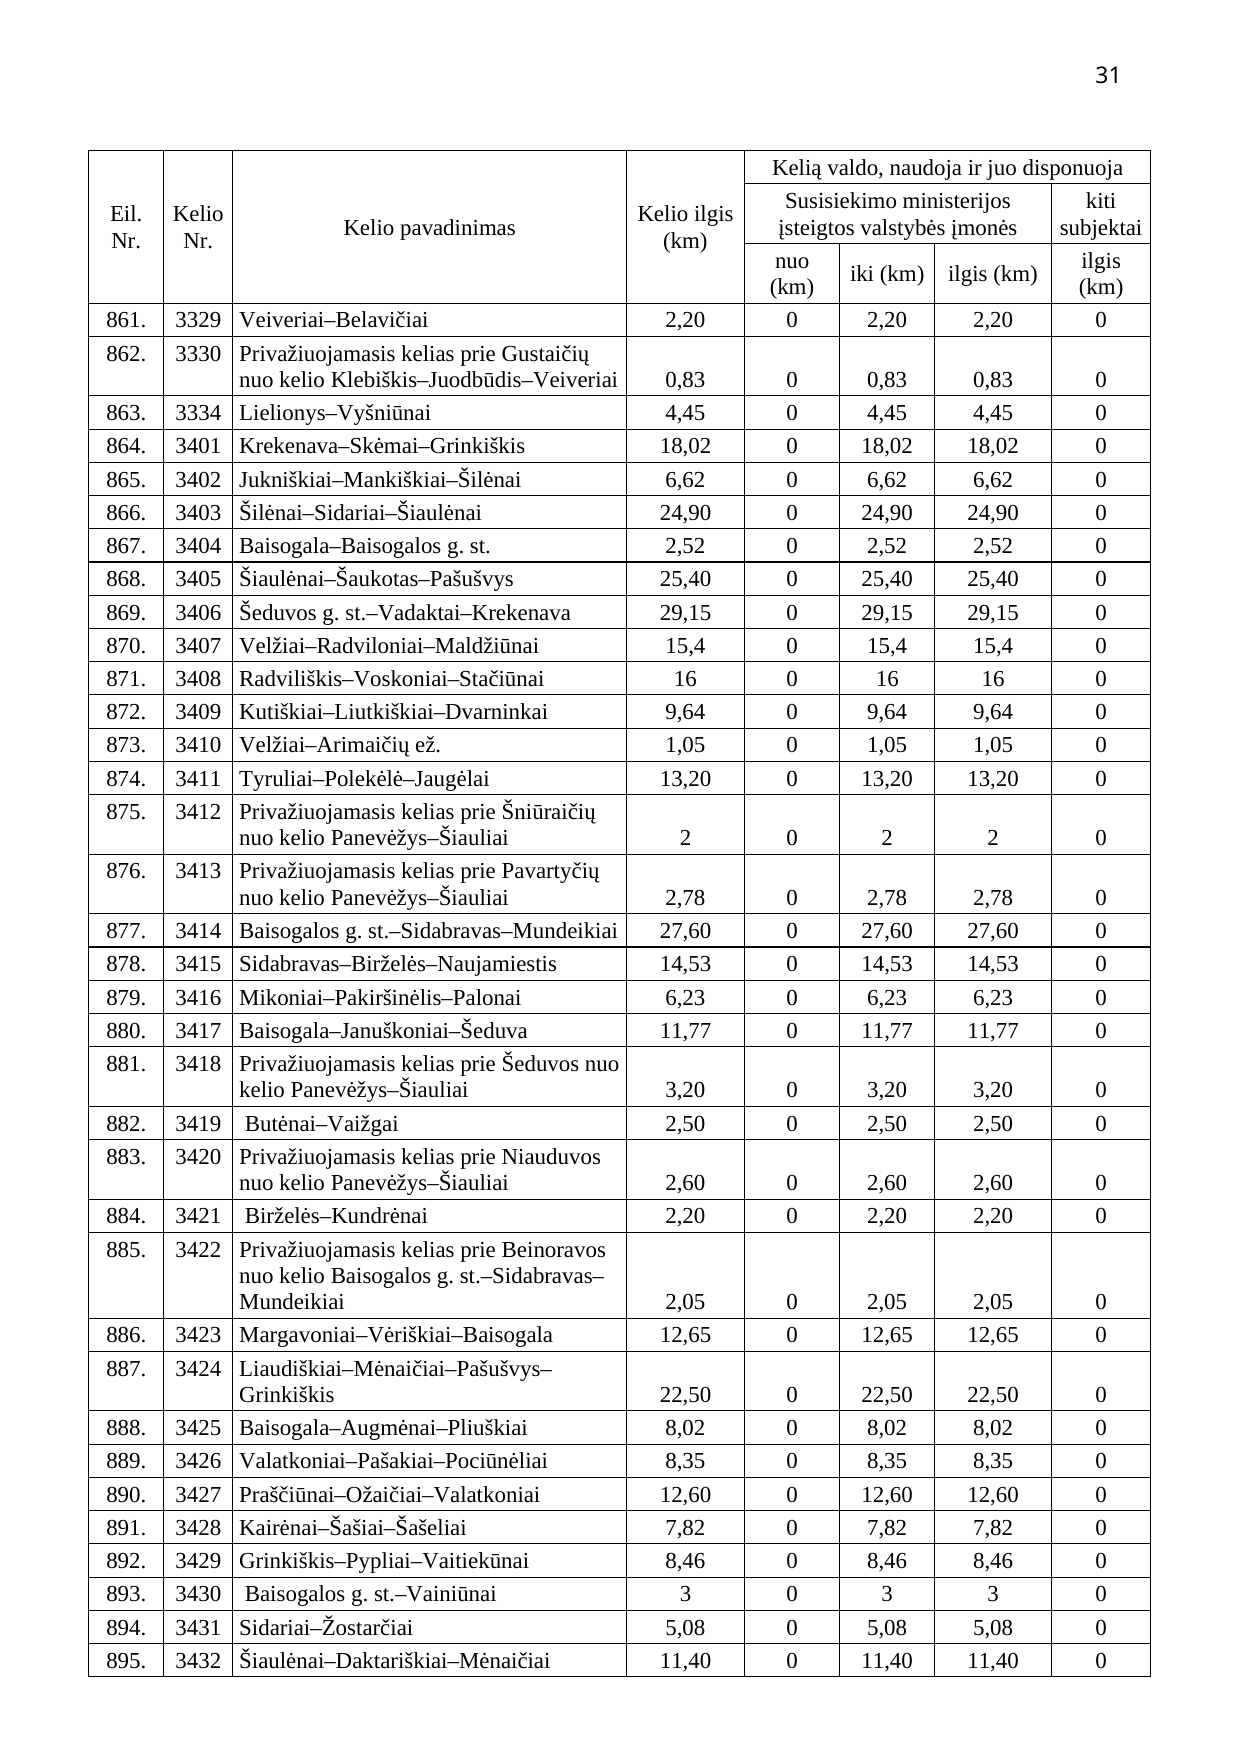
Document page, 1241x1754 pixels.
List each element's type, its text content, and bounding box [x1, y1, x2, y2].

table_cell 3421 [164, 1200, 232, 1232]
table_cell 2,60 [840, 1140, 934, 1198]
table_cell 14,53 [627, 948, 744, 979]
table_cell 16 [935, 662, 1051, 694]
table_cell 27,60 [840, 914, 934, 946]
table_cell 0 [745, 1544, 839, 1577]
table_cell 2,20 [935, 304, 1051, 336]
table_cell ilgis (km) [935, 244, 1051, 302]
table_cell 3410 [164, 729, 232, 761]
table_cell 890. [89, 1478, 163, 1510]
table_cell 0 [745, 337, 839, 395]
table_cell Susisiekimo ministerijos įsteigtos valstybės įmonės [745, 184, 1051, 243]
table_cell 3414 [164, 914, 232, 946]
table_cell Liaudiškiai–Mėnaičiai–Pašušvys–Grinkiškis [233, 1352, 626, 1410]
table_cell Šiaulėnai–Daktariškiai–Mėnaičiai [233, 1644, 626, 1676]
table_cell 0,83 [627, 337, 744, 395]
table_cell 2,20 [840, 1200, 934, 1232]
table_cell 5,08 [627, 1611, 744, 1643]
table_cell 0 [745, 1047, 839, 1106]
table_cell 24,90 [840, 496, 934, 528]
table_cell 884. [89, 1200, 163, 1232]
table_cell 9,64 [935, 695, 1051, 727]
table_cell 0 [745, 1233, 839, 1318]
table_cell Veiveriai–Belavičiai [233, 304, 626, 336]
table_cell Kairėnai–Šašiai–Šašeliai [233, 1511, 626, 1543]
table_cell 22,50 [627, 1352, 744, 1410]
table_cell Šiaulėnai–Šaukotas–Pašušvys [233, 563, 626, 594]
table_header Kelio ilgis (km) [627, 151, 744, 302]
table_cell 3 [840, 1578, 934, 1610]
table_cell 3420 [164, 1140, 232, 1198]
table_cell 0 [1052, 695, 1150, 727]
table_cell 869. [89, 596, 163, 628]
table_cell 0 [1052, 1578, 1150, 1610]
table_cell 863. [89, 396, 163, 428]
table_cell 2 [935, 795, 1051, 853]
table_cell 1,05 [935, 729, 1051, 761]
table_cell 2,05 [627, 1233, 744, 1318]
table_cell Baisogala–Baisogalos g. st. [233, 529, 626, 561]
table_cell 8,46 [935, 1544, 1051, 1577]
table_cell 0 [1052, 304, 1150, 336]
table_cell 3422 [164, 1233, 232, 1318]
table_cell 25,40 [840, 563, 934, 594]
table_cell 18,02 [840, 430, 934, 462]
table_cell 881. [89, 1047, 163, 1106]
table_cell Kutiškiai–Liutkiškiai–Dvarninkai [233, 695, 626, 727]
table_cell Sidabravas–Birželės–Naujamiestis [233, 948, 626, 979]
table_cell 3412 [164, 795, 232, 853]
table_cell 0 [1052, 1445, 1150, 1477]
table_cell 0,83 [840, 337, 934, 395]
table_cell 11,40 [840, 1644, 934, 1676]
table_cell 6,62 [627, 463, 744, 495]
table_cell 882. [89, 1107, 163, 1139]
table_cell Velžiai–Radviloniai–Maldžiūnai [233, 629, 626, 661]
table_cell 2,05 [935, 1233, 1051, 1318]
table_cell 2,52 [840, 529, 934, 561]
table_cell 0 [745, 563, 839, 594]
table_cell 11,77 [840, 1014, 934, 1046]
table_cell 27,60 [935, 914, 1051, 946]
table_cell 1,05 [840, 729, 934, 761]
table_cell 13,20 [840, 762, 934, 794]
table_cell 3 [627, 1578, 744, 1610]
table_cell 861. [89, 304, 163, 336]
table_cell 12,60 [935, 1478, 1051, 1510]
table_cell 3411 [164, 762, 232, 794]
table_cell 27,60 [627, 914, 744, 946]
table_cell 3330 [164, 337, 232, 395]
table_cell 3425 [164, 1411, 232, 1444]
table_cell Velžiai–Arimaičių ež. [233, 729, 626, 761]
table_cell 25,40 [935, 563, 1051, 594]
table_cell 11,40 [935, 1644, 1051, 1676]
table_cell 0 [1052, 981, 1150, 1013]
table_cell Sidariai–Žostarčiai [233, 1611, 626, 1643]
table_cell 0 [745, 430, 839, 462]
table_cell 0 [745, 948, 839, 979]
table_cell 2 [840, 795, 934, 853]
table_cell 6,62 [935, 463, 1051, 495]
table_cell 3,20 [840, 1047, 934, 1106]
table_cell 0 [745, 1511, 839, 1543]
table_cell Grinkiškis–Pypliai–Vaitiekūnai [233, 1544, 626, 1577]
table_cell 0 [1052, 762, 1150, 794]
table_cell 8,35 [627, 1445, 744, 1477]
table_header Kelio Nr. [164, 151, 232, 302]
table_cell 3403 [164, 496, 232, 528]
table_cell 7,82 [935, 1511, 1051, 1543]
table_cell 6,23 [840, 981, 934, 1013]
table_cell 0 [745, 529, 839, 561]
table_cell 891. [89, 1511, 163, 1543]
table_cell 875. [89, 795, 163, 853]
table_cell 12,65 [840, 1319, 934, 1351]
table_cell Valatkoniai–Pašakiai–Pociūnėliai [233, 1445, 626, 1477]
table_cell 867. [89, 529, 163, 561]
table_cell 0 [745, 1352, 839, 1410]
table_cell 0 [1052, 948, 1150, 979]
table_cell 0 [745, 396, 839, 428]
table_cell 15,4 [935, 629, 1051, 661]
table_cell 3329 [164, 304, 232, 336]
table_cell 6,23 [935, 981, 1051, 1013]
table_cell 11,77 [627, 1014, 744, 1046]
table_cell 3405 [164, 563, 232, 594]
table_cell 9,64 [840, 695, 934, 727]
table_cell 0 [1052, 529, 1150, 561]
table_cell Baisogala–Augmėnai–Pliuškiai [233, 1411, 626, 1444]
table_cell 11,77 [935, 1014, 1051, 1046]
table_cell 0 [1052, 1047, 1150, 1106]
table_cell 0 [1052, 463, 1150, 495]
table_cell 3417 [164, 1014, 232, 1046]
table_cell iki (km) [840, 244, 934, 302]
table_cell 2,50 [627, 1107, 744, 1139]
table_cell 7,82 [627, 1511, 744, 1543]
table_cell 3409 [164, 695, 232, 727]
table_cell 0 [1052, 914, 1150, 946]
table_cell 5,08 [935, 1611, 1051, 1643]
table_cell 0 [1052, 662, 1150, 694]
table_cell 0 [1052, 629, 1150, 661]
table_cell 0 [745, 1578, 839, 1610]
table_cell 3423 [164, 1319, 232, 1351]
table_cell 0 [745, 1445, 839, 1477]
table_cell Privažiuojamasis kelias prie Gustaičių nuo kelio Klebiškis–Juodbūdis–Veiveriai [233, 337, 626, 395]
table_cell 2,60 [627, 1140, 744, 1198]
table_cell 3408 [164, 662, 232, 694]
table_cell Butėnai–Vaižgai [233, 1107, 626, 1139]
table_cell 8,02 [935, 1411, 1051, 1444]
table_cell 0 [1052, 855, 1150, 913]
table_cell 0 [745, 729, 839, 761]
table_cell 0 [1052, 563, 1150, 594]
table_cell 3428 [164, 1511, 232, 1543]
table_cell 880. [89, 1014, 163, 1046]
table_cell nuo (km) [745, 244, 839, 302]
table_cell 893. [89, 1578, 163, 1610]
table_cell 3418 [164, 1047, 232, 1106]
table_cell 887. [89, 1352, 163, 1410]
table_cell 3,20 [627, 1047, 744, 1106]
table_cell Baisogalos g. st.–Vainiūnai [233, 1578, 626, 1610]
table_cell 12,60 [627, 1478, 744, 1510]
table_cell 24,90 [627, 496, 744, 528]
table_cell 0 [1052, 1233, 1150, 1318]
table_cell 0 [745, 695, 839, 727]
table_cell ilgis (km) [1052, 244, 1150, 302]
table_cell 0 [1052, 596, 1150, 628]
table_cell 2,78 [935, 855, 1051, 913]
table_cell 0 [1052, 1319, 1150, 1351]
table_cell 18,02 [935, 430, 1051, 462]
table_cell 14,53 [935, 948, 1051, 979]
table_cell 2,52 [935, 529, 1051, 561]
table_cell 877. [89, 914, 163, 946]
table_cell 3429 [164, 1544, 232, 1577]
table_cell 16 [627, 662, 744, 694]
table_cell 0 [745, 596, 839, 628]
table_cell 0 [745, 1200, 839, 1232]
table_cell 1,05 [627, 729, 744, 761]
table_cell 2,78 [627, 855, 744, 913]
table_cell 29,15 [935, 596, 1051, 628]
table_cell Birželės–Kundrėnai [233, 1200, 626, 1232]
table_cell 13,20 [627, 762, 744, 794]
table_cell 886. [89, 1319, 163, 1351]
table_cell 2,52 [627, 529, 744, 561]
table_cell 22,50 [840, 1352, 934, 1410]
table_cell 0 [1052, 1014, 1150, 1046]
table_cell 871. [89, 662, 163, 694]
table_cell 0 [1052, 1644, 1150, 1676]
table_cell 0 [1052, 795, 1150, 853]
table_cell 0 [745, 463, 839, 495]
table_cell 0 [745, 304, 839, 336]
table_cell Šeduvos g. st.–Vadaktai–Krekenava [233, 596, 626, 628]
table_cell 895. [89, 1644, 163, 1676]
table_cell 12,65 [935, 1319, 1051, 1351]
table_cell 0 [745, 795, 839, 853]
table_cell 3413 [164, 855, 232, 913]
table_cell 0 [1052, 496, 1150, 528]
table_cell 3424 [164, 1352, 232, 1410]
table_cell Praščiūnai–Ožaičiai–Valatkoniai [233, 1478, 626, 1510]
table_cell 8,35 [840, 1445, 934, 1477]
table_cell 3334 [164, 396, 232, 428]
table_cell 8,02 [840, 1411, 934, 1444]
table_cell 3419 [164, 1107, 232, 1139]
table_cell 0 [1052, 396, 1150, 428]
table_cell 2,20 [627, 1200, 744, 1232]
table_cell 14,53 [840, 948, 934, 979]
table_cell 0 [1052, 337, 1150, 395]
table_cell 29,15 [627, 596, 744, 628]
table_cell 3427 [164, 1478, 232, 1510]
table_cell 3401 [164, 430, 232, 462]
table_cell 879. [89, 981, 163, 1013]
table_cell 13,20 [935, 762, 1051, 794]
table_cell 6,23 [627, 981, 744, 1013]
table_cell 3407 [164, 629, 232, 661]
table_cell 885. [89, 1233, 163, 1318]
table_cell 8,02 [627, 1411, 744, 1444]
table_cell 0 [745, 1107, 839, 1139]
table_cell 0 [745, 981, 839, 1013]
table_cell 3402 [164, 463, 232, 495]
table_cell 2,60 [935, 1140, 1051, 1198]
table_cell Margavoniai–Vėriškiai–Baisogala [233, 1319, 626, 1351]
table_cell 0 [745, 1411, 839, 1444]
table_cell 878. [89, 948, 163, 979]
table_cell Privažiuojamasis kelias prie Šeduvos nuo kelio Panevėžys–Šiauliai [233, 1047, 626, 1106]
table_cell Privažiuojamasis kelias prie Šniūraičių nuo kelio Panevėžys–Šiauliai [233, 795, 626, 853]
table_cell 0 [745, 914, 839, 946]
table_cell 892. [89, 1544, 163, 1577]
table_cell 3406 [164, 596, 232, 628]
table_cell 888. [89, 1411, 163, 1444]
table_cell 0 [745, 1014, 839, 1046]
table_cell 0 [1052, 1611, 1150, 1643]
table_cell 3,20 [935, 1047, 1051, 1106]
table_cell 0 [745, 496, 839, 528]
table_cell 2,50 [840, 1107, 934, 1139]
table_cell 2,20 [627, 304, 744, 336]
table_cell 876. [89, 855, 163, 913]
table_cell 894. [89, 1611, 163, 1643]
table_cell 0 [745, 762, 839, 794]
table_cell Mikoniai–Pakiršinėlis–Palonai [233, 981, 626, 1013]
table_cell 3430 [164, 1578, 232, 1610]
table_cell Šilėnai–Sidariai–Šiaulėnai [233, 496, 626, 528]
table_cell 2,78 [840, 855, 934, 913]
table_cell 0 [1052, 1352, 1150, 1410]
table_cell 8,46 [840, 1544, 934, 1577]
table_header Kelią valdo, naudoja ir juo disponuoja [745, 151, 1150, 183]
table_cell 18,02 [627, 430, 744, 462]
table_cell 0 [745, 1644, 839, 1676]
table_cell Baisogala–Januškoniai–Šeduva [233, 1014, 626, 1046]
table_cell 4,45 [840, 396, 934, 428]
table_cell 3415 [164, 948, 232, 979]
table_cell 24,90 [935, 496, 1051, 528]
table_cell 6,62 [840, 463, 934, 495]
table_cell 8,46 [627, 1544, 744, 1577]
table_cell 874. [89, 762, 163, 794]
table_cell Privažiuojamasis kelias prie Beinoravos nuo kelio Baisogalos g. st.–Sidabravas–Mundeikiai [233, 1233, 626, 1318]
table_cell 870. [89, 629, 163, 661]
table_cell Jukniškiai–Mankiškiai–Šilėnai [233, 463, 626, 495]
table_cell 29,15 [840, 596, 934, 628]
table_cell 0 [1052, 1478, 1150, 1510]
table_cell 0 [745, 662, 839, 694]
table_cell 12,60 [840, 1478, 934, 1510]
table_cell 3 [935, 1578, 1051, 1610]
table_cell 5,08 [840, 1611, 934, 1643]
table_cell 9,64 [627, 695, 744, 727]
table_cell Tyruliai–Polekėlė–Jaugėlai [233, 762, 626, 794]
table_cell 3431 [164, 1611, 232, 1643]
table_cell 864. [89, 430, 163, 462]
table_cell 0 [745, 1611, 839, 1643]
table_cell 0 [1052, 1411, 1150, 1444]
table_cell 0 [745, 1478, 839, 1510]
table_cell 3404 [164, 529, 232, 561]
table_cell 868. [89, 563, 163, 594]
table_header Eil. Nr. [89, 151, 163, 302]
table_cell 862. [89, 337, 163, 395]
table_cell 4,45 [935, 396, 1051, 428]
table_cell 0 [745, 855, 839, 913]
table_cell kiti subjektai [1052, 184, 1150, 243]
table_cell 0 [745, 1140, 839, 1198]
table_cell 0 [1052, 1544, 1150, 1577]
table_cell 2,20 [935, 1200, 1051, 1232]
table_cell 4,45 [627, 396, 744, 428]
table_cell 865. [89, 463, 163, 495]
table_cell 0 [1052, 1140, 1150, 1198]
table_cell 0 [745, 1319, 839, 1351]
table_cell 3416 [164, 981, 232, 1013]
table_cell 883. [89, 1140, 163, 1198]
table_cell 15,4 [840, 629, 934, 661]
table_cell 0 [1052, 430, 1150, 462]
table_cell 25,40 [627, 563, 744, 594]
table_cell 12,65 [627, 1319, 744, 1351]
table_cell 3426 [164, 1445, 232, 1477]
table_cell Radviliškis–Voskoniai–Stačiūnai [233, 662, 626, 694]
table_cell Privažiuojamasis kelias prie Niauduvos nuo kelio Panevėžys–Šiauliai [233, 1140, 626, 1198]
table_cell 866. [89, 496, 163, 528]
table_cell Privažiuojamasis kelias prie Pavartyčių nuo kelio Panevėžys–Šiauliai [233, 855, 626, 913]
table_cell 872. [89, 695, 163, 727]
table_cell 22,50 [935, 1352, 1051, 1410]
table_cell 2,05 [840, 1233, 934, 1318]
table_cell 0,83 [935, 337, 1051, 395]
table_cell 15,4 [627, 629, 744, 661]
table_header Kelio pavadinimas [233, 151, 626, 302]
table_cell 16 [840, 662, 934, 694]
table_cell 0 [1052, 1200, 1150, 1232]
table_cell Krekenava–Skėmai–Grinkiškis [233, 430, 626, 462]
table_cell 2,50 [935, 1107, 1051, 1139]
table_cell 0 [1052, 1107, 1150, 1139]
table_cell 8,35 [935, 1445, 1051, 1477]
table_cell 0 [745, 629, 839, 661]
table_cell Lielionys–Vyšniūnai [233, 396, 626, 428]
table_cell 11,40 [627, 1644, 744, 1676]
table_cell 2,20 [840, 304, 934, 336]
table_cell 7,82 [840, 1511, 934, 1543]
table_cell 873. [89, 729, 163, 761]
table_cell 2 [627, 795, 744, 853]
table_cell 0 [1052, 729, 1150, 761]
table_cell 0 [1052, 1511, 1150, 1543]
table_cell Baisogalos g. st.–Sidabravas–Mundeikiai [233, 914, 626, 946]
table_cell 3432 [164, 1644, 232, 1676]
table_cell 889. [89, 1445, 163, 1477]
